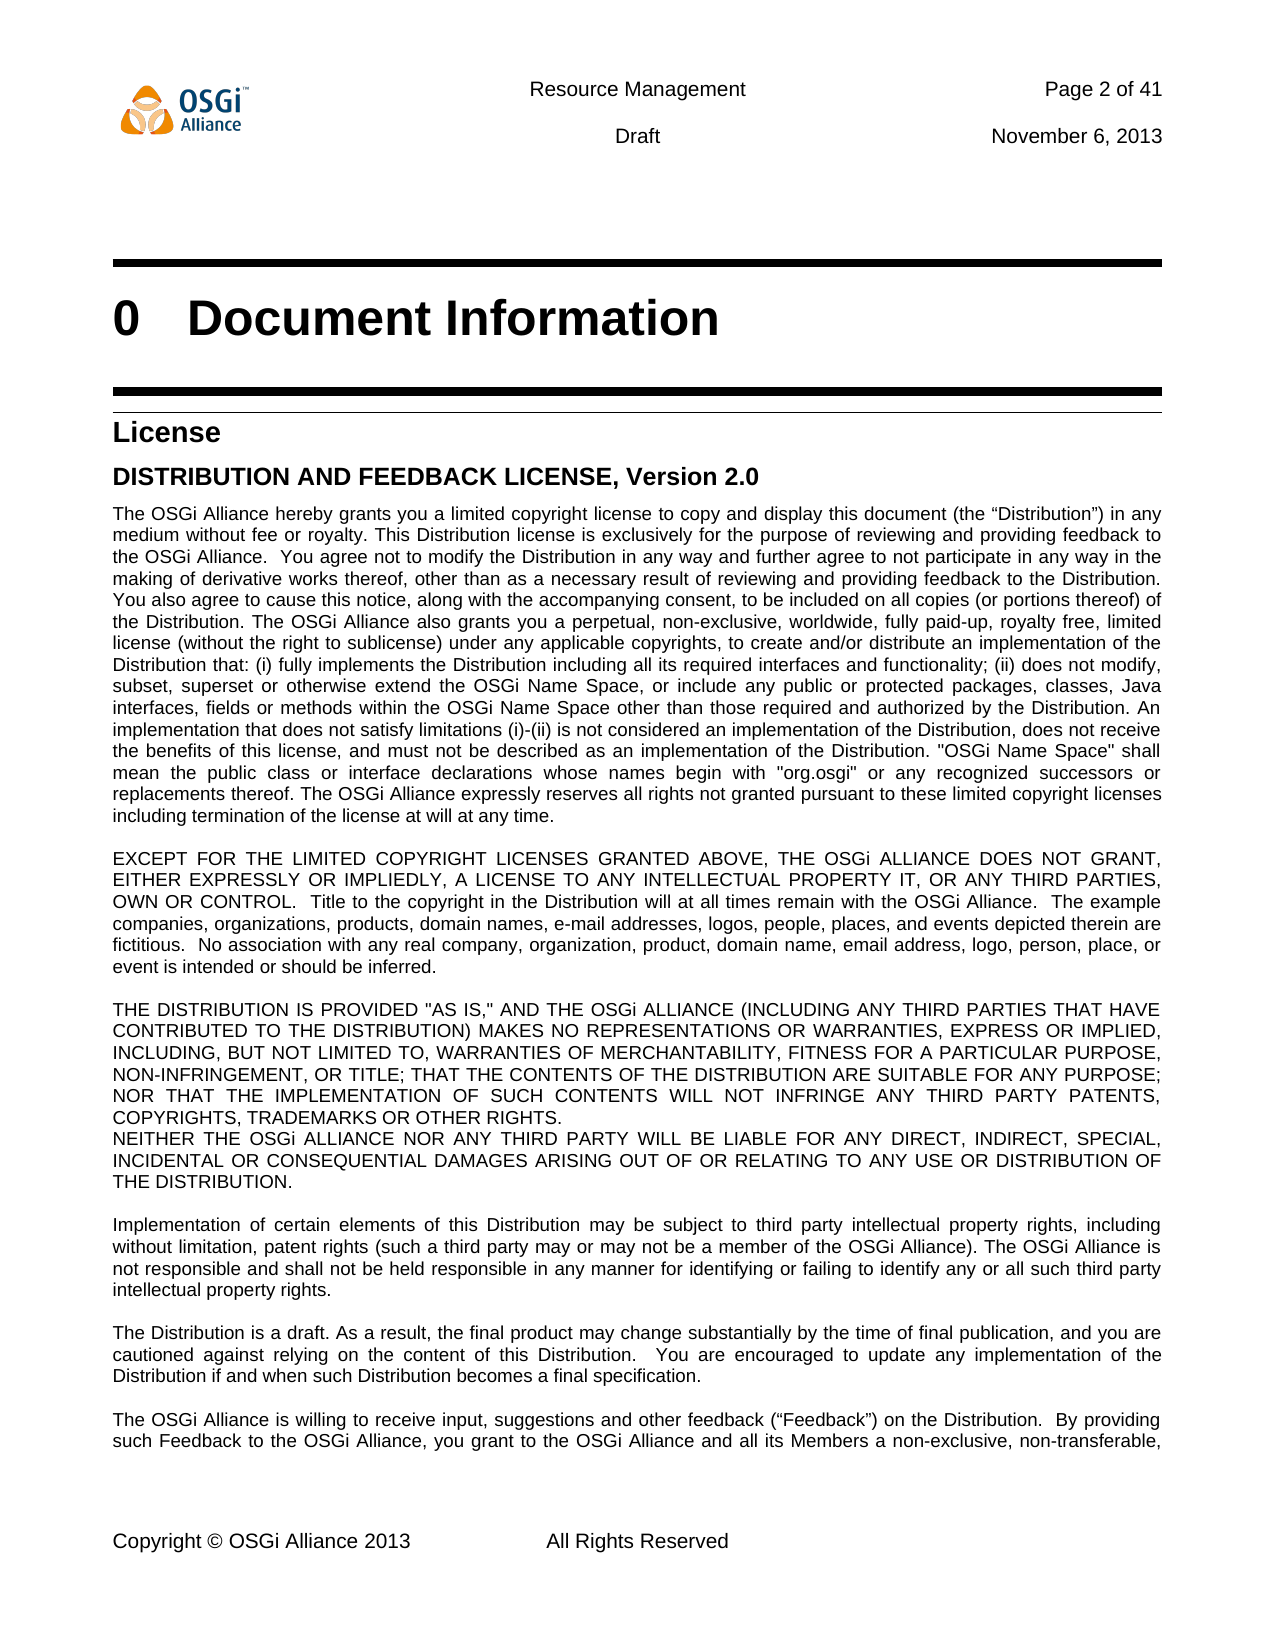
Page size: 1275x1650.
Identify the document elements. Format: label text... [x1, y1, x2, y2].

text The OSGi Alliance is willing to receive input, suggestions and other feedback (“Feedback”) on the Distribution. By providing such Feedback to the OSGi Alliance, you grant to the OSGi Alliance and all its Members a non-exclusive, non-transferable, [112, 1408, 1162, 1451]
subtitle Document Information [112, 260, 1162, 396]
text DISTRIBUTION AND FEEDBACK LICENSE, Version 2.0 [112, 461, 1162, 490]
text The Distribution is a draft. As a result, the final product may change substantially by the time of final publication, and you are cautioned against relying on the content of this Distribution. You are encouraged to update any implementation of the Distribution if and when such Distribution becomes a final specification. [112, 1322, 1162, 1387]
text EXCEPT FOR THE LIMITED COPYRIGHT LICENSES GRANTED ABOVE, THE OSGi ALLIANCE DOES NOT GRANT, EITHER EXPRESSLY OR IMPLIEDLY, A LICENSE TO ANY INTELLECTUAL PROPERTY IT, OR ANY THIRD PARTIES, OWN OR CONTROL. Title to the copyright in the Distribution will at all times remain with the OSGi Alliance. The example companies, organizations, products, domain names, e-mail addresses, logos, people, places, and events depicted therein are fictitious. No association with any real company, organization, product, domain name, email address, logo, person, place, or event is intended or should be inferred. [112, 848, 1162, 977]
text The OSGi Alliance hereby grants you a limited copyright license to copy and display this document (the “Distribution”) in any medium without fee or royalty. This Distribution license is exclusively for the purpose of reviewing and providing feedback to the OSGi Alliance. You agree not to modify the Distribution in any way and further agree to not participate in any way in the making of derivative works thereof, other than as a necessary result of reviewing and providing feedback to the Distribution. You also agree to cause this notice, along with the accompanying consent, to be included on all copies (or portions thereof) of the Distribution. The OSGi Alliance also grants you a perpetual, non-exclusive, worldwide, fully paid-up, royalty free, limited license (without the right to sublicense) under any applicable copyrights, to create and/or distribute an implementation of the Distribution that: (i) fully implements the Distribution including all its required interfaces and functionality; (ii) does not modify, subset, superset or otherwise extend the OSGi Name Space, or include any public or protected packages, classes, Java interfaces, fields or methods within the OSGi Name Space other than those required and authorized by the Distribution. An implementation that does not satisfy limitations (i)-(ii) is not considered an implementation of the Distribution, does not receive the benefits of this license, and must not be described as an implementation of the Distribution. "OSGi Name Space" shall mean the public class or interface declarations whose names begin with "org.osgi" or any recognized successors or replacements thereof. The OSGi Alliance expressly reserves all rights not granted pursuant to these limited copyright licenses including termination of the license at will at any time. [112, 503, 1162, 826]
text Implementation of certain elements of this Distribution may be subject to third party intellectual property rights, including without limitation, patent rights (such a third party may or may not be a member of the OSGi Alliance). The OSGi Alliance is not responsible and shall not be held responsible in any manner for identifying or failing to identify any or all such third party intellectual property rights. [112, 1214, 1162, 1301]
picture [113, 78, 257, 142]
subtitle License [112, 413, 1162, 449]
text THE DISTRIBUTION IS PROVIDED "AS IS," AND THE OSGi ALLIANCE (INCLUDING ANY THIRD PARTIES THAT HAVE CONTRIBUTED TO THE DISTRIBUTION) MAKES NO REPRESENTATIONS OR WARRANTIES, EXPRESS OR IMPLIED, INCLUDING, BUT NOT LIMITED TO, WARRANTIES OF MERCHANTABILITY, FITNESS FOR A PARTICULAR PURPOSE, NON-INFRINGEMENT, OR TITLE; THAT THE CONTENTS OF THE DISTRIBUTION ARE SUITABLE FOR ANY PURPOSE; NOR THAT THE IMPLEMENTATION OF SUCH CONTENTS WILL NOT INFRINGE ANY THIRD PARTY PATENTS, COPYRIGHTS, TRADEMARKS OR OTHER RIGHTS. [112, 999, 1162, 1128]
text NEITHER THE OSGi ALLIANCE NOR ANY THIRD PARTY WILL BE LIABLE FOR ANY DIRECT, INDIRECT, SPECIAL, INCIDENTAL OR CONSEQUENTIAL DAMAGES ARISING OUT OF OR RELATING TO ANY USE OR DISTRIBUTION OF THE DISTRIBUTION. [112, 1128, 1162, 1193]
